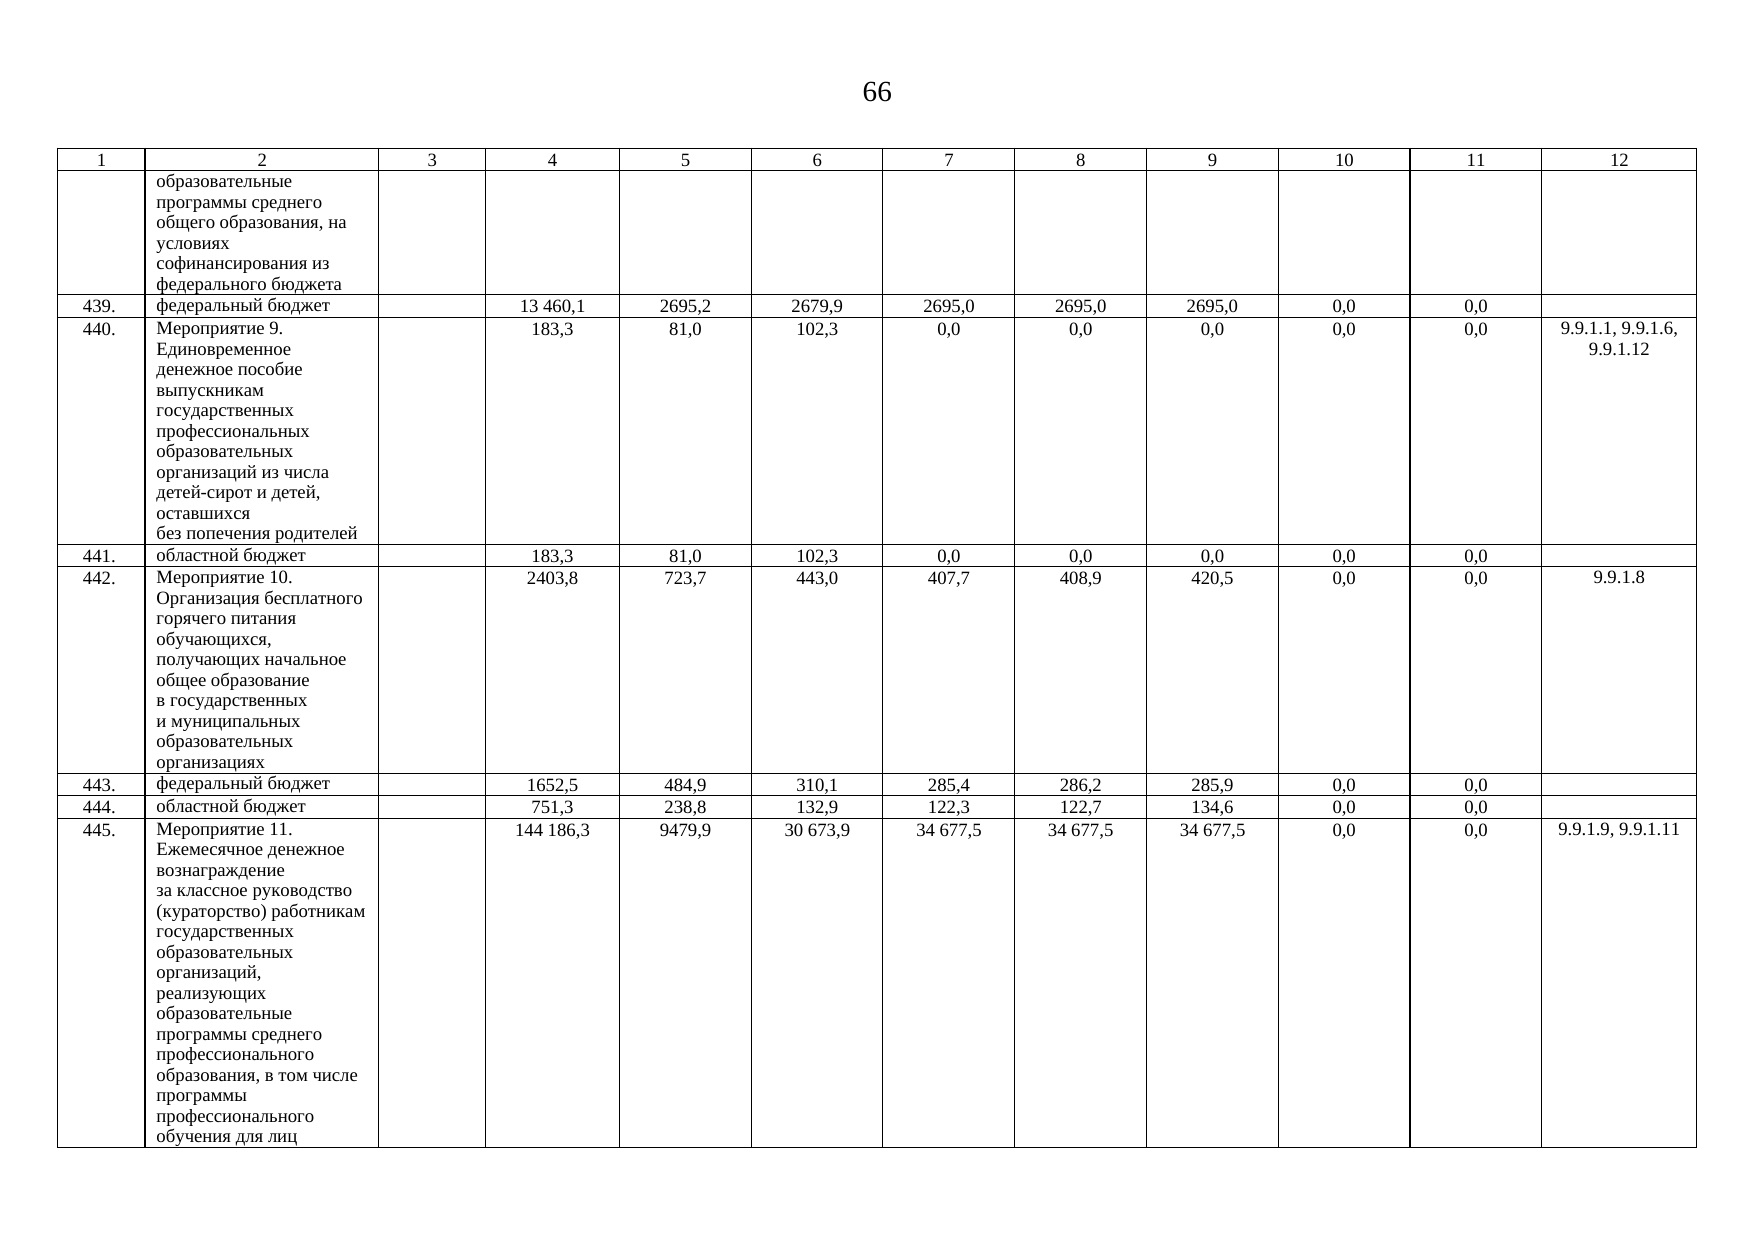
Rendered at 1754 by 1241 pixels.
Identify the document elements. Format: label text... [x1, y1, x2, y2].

table_cell [379, 318, 485, 544]
table_cell 102,3 [752, 318, 882, 544]
table_cell 34 677,5 [1147, 819, 1278, 1147]
table_cell 102,3 [752, 545, 882, 566]
table_cell 13 460,1 [486, 295, 619, 317]
table_header 7 [883, 149, 1014, 170]
table_cell 408,9 [1015, 567, 1146, 772]
table_cell 0,0 [1411, 774, 1541, 795]
table_header 3 [379, 149, 485, 170]
table_cell 1652,5 [486, 774, 619, 795]
table_cell [620, 171, 751, 294]
table_cell 9.9.1.1, 9.9.1.6, 9.9.1.12 [1542, 318, 1696, 544]
table_cell 9.9.1.9, 9.9.1.11 [1542, 819, 1696, 1147]
table_cell [379, 819, 485, 1147]
table_cell 2695,0 [1147, 295, 1278, 317]
table_cell 2695,2 [620, 295, 751, 317]
table_cell [1542, 774, 1696, 795]
table_cell 310,1 [752, 774, 882, 795]
table_cell Мероприятие 11. Ежемесячное денежное вознаграждение за классное руководство (кураторство) работникам государственных образовательных организаций, реализующих образовательные программы среднего профессионального образования, в том числе программы профессионального обучения для лиц [146, 819, 378, 1147]
table_header 11 [1411, 149, 1541, 170]
table_cell 0,0 [1015, 318, 1146, 544]
table_cell 0,0 [1411, 318, 1541, 544]
table_cell 34 677,5 [1015, 819, 1146, 1147]
table_cell 751,3 [486, 796, 619, 818]
table_header 9 [1147, 149, 1278, 170]
table_cell [1279, 171, 1409, 294]
table_cell [379, 774, 485, 795]
table_cell [58, 819, 144, 1147]
table_cell [1015, 171, 1146, 294]
table_cell областной бюджет [146, 796, 378, 818]
table_cell Мероприятие 9. Единовременное денежное пособие выпускникам государственных профессиональных образовательных организаций из числа детей-сирот и детей, оставшихся без попечения родителей [146, 318, 378, 544]
table_cell [58, 171, 144, 294]
table_cell 2695,0 [883, 295, 1014, 317]
table_cell 144 186,3 [486, 819, 619, 1147]
table_cell [1147, 171, 1278, 294]
table_cell 0,0 [1279, 295, 1409, 317]
table_cell 0,0 [1411, 545, 1541, 566]
table_cell 9479,9 [620, 819, 751, 1147]
table_header 1 [58, 149, 144, 170]
table_cell [58, 796, 144, 818]
table_cell 0,0 [1015, 545, 1146, 566]
table_cell 81,0 [620, 545, 751, 566]
table_cell 183,3 [486, 318, 619, 544]
table_cell 285,4 [883, 774, 1014, 795]
table_header 10 [1279, 149, 1409, 170]
table_cell 0,0 [1279, 796, 1409, 818]
table_cell 2403,8 [486, 567, 619, 772]
table_cell [379, 545, 485, 566]
table_cell федеральный бюджет [146, 774, 378, 795]
table_cell 285,9 [1147, 774, 1278, 795]
table_cell Мероприятие 10. Организация бесплатного горячего питания обучающихся, получающих начальное общее образование в государственных и муниципальных образовательных организациях [146, 567, 378, 772]
table_cell 134,6 [1147, 796, 1278, 818]
table_cell 0,0 [1279, 545, 1409, 566]
table_cell 484,9 [620, 774, 751, 795]
table_cell [883, 171, 1014, 294]
table_cell 2679,9 [752, 295, 882, 317]
table_cell 0,0 [1279, 774, 1409, 795]
table_cell [379, 567, 485, 772]
table_cell [58, 295, 144, 317]
table_cell образовательные программы среднего общего образования, на условиях софинансирования из федерального бюджета [146, 171, 378, 294]
table_cell [58, 567, 144, 772]
table_cell [486, 171, 619, 294]
table_cell [379, 796, 485, 818]
table_cell 0,0 [1279, 567, 1409, 772]
table_cell 238,8 [620, 796, 751, 818]
table_cell [379, 171, 485, 294]
table_cell 183,3 [486, 545, 619, 566]
table_cell 2695,0 [1015, 295, 1146, 317]
table_cell 0,0 [1411, 819, 1541, 1147]
table_cell 0,0 [1147, 318, 1278, 544]
table_cell [1411, 171, 1541, 294]
table_cell [1542, 171, 1696, 294]
table_cell 81,0 [620, 318, 751, 544]
table_cell 0,0 [883, 545, 1014, 566]
table_cell 286,2 [1015, 774, 1146, 795]
table_cell областной бюджет [146, 545, 378, 566]
table_cell [58, 774, 144, 795]
table_cell [58, 545, 144, 566]
table_header 12 [1542, 149, 1696, 170]
table_cell 443,0 [752, 567, 882, 772]
table_cell 132,9 [752, 796, 882, 818]
table_header 6 [752, 149, 882, 170]
table_cell 34 677,5 [883, 819, 1014, 1147]
table_cell 0,0 [1411, 796, 1541, 818]
table_cell [379, 295, 485, 317]
table_header 4 [486, 149, 619, 170]
table_header 8 [1015, 149, 1146, 170]
table_cell 0,0 [1411, 295, 1541, 317]
table_cell [1542, 796, 1696, 818]
table_cell 0,0 [1279, 819, 1409, 1147]
table_cell 407,7 [883, 567, 1014, 772]
table_cell 122,7 [1015, 796, 1146, 818]
table_header 5 [620, 149, 751, 170]
table_cell [752, 171, 882, 294]
table_cell 122,3 [883, 796, 1014, 818]
table_cell федеральный бюджет [146, 295, 378, 317]
table_cell 9.9.1.8 [1542, 567, 1696, 772]
table_cell 0,0 [1411, 567, 1541, 772]
table_cell 420,5 [1147, 567, 1278, 772]
table_cell [1542, 295, 1696, 317]
table_cell [1542, 545, 1696, 566]
table_cell 30 673,9 [752, 819, 882, 1147]
table_cell 0,0 [1147, 545, 1278, 566]
table_header 2 [146, 149, 378, 170]
table_cell 723,7 [620, 567, 751, 772]
table_cell 0,0 [883, 318, 1014, 544]
table_cell [58, 318, 144, 544]
table_cell 0,0 [1279, 318, 1409, 544]
